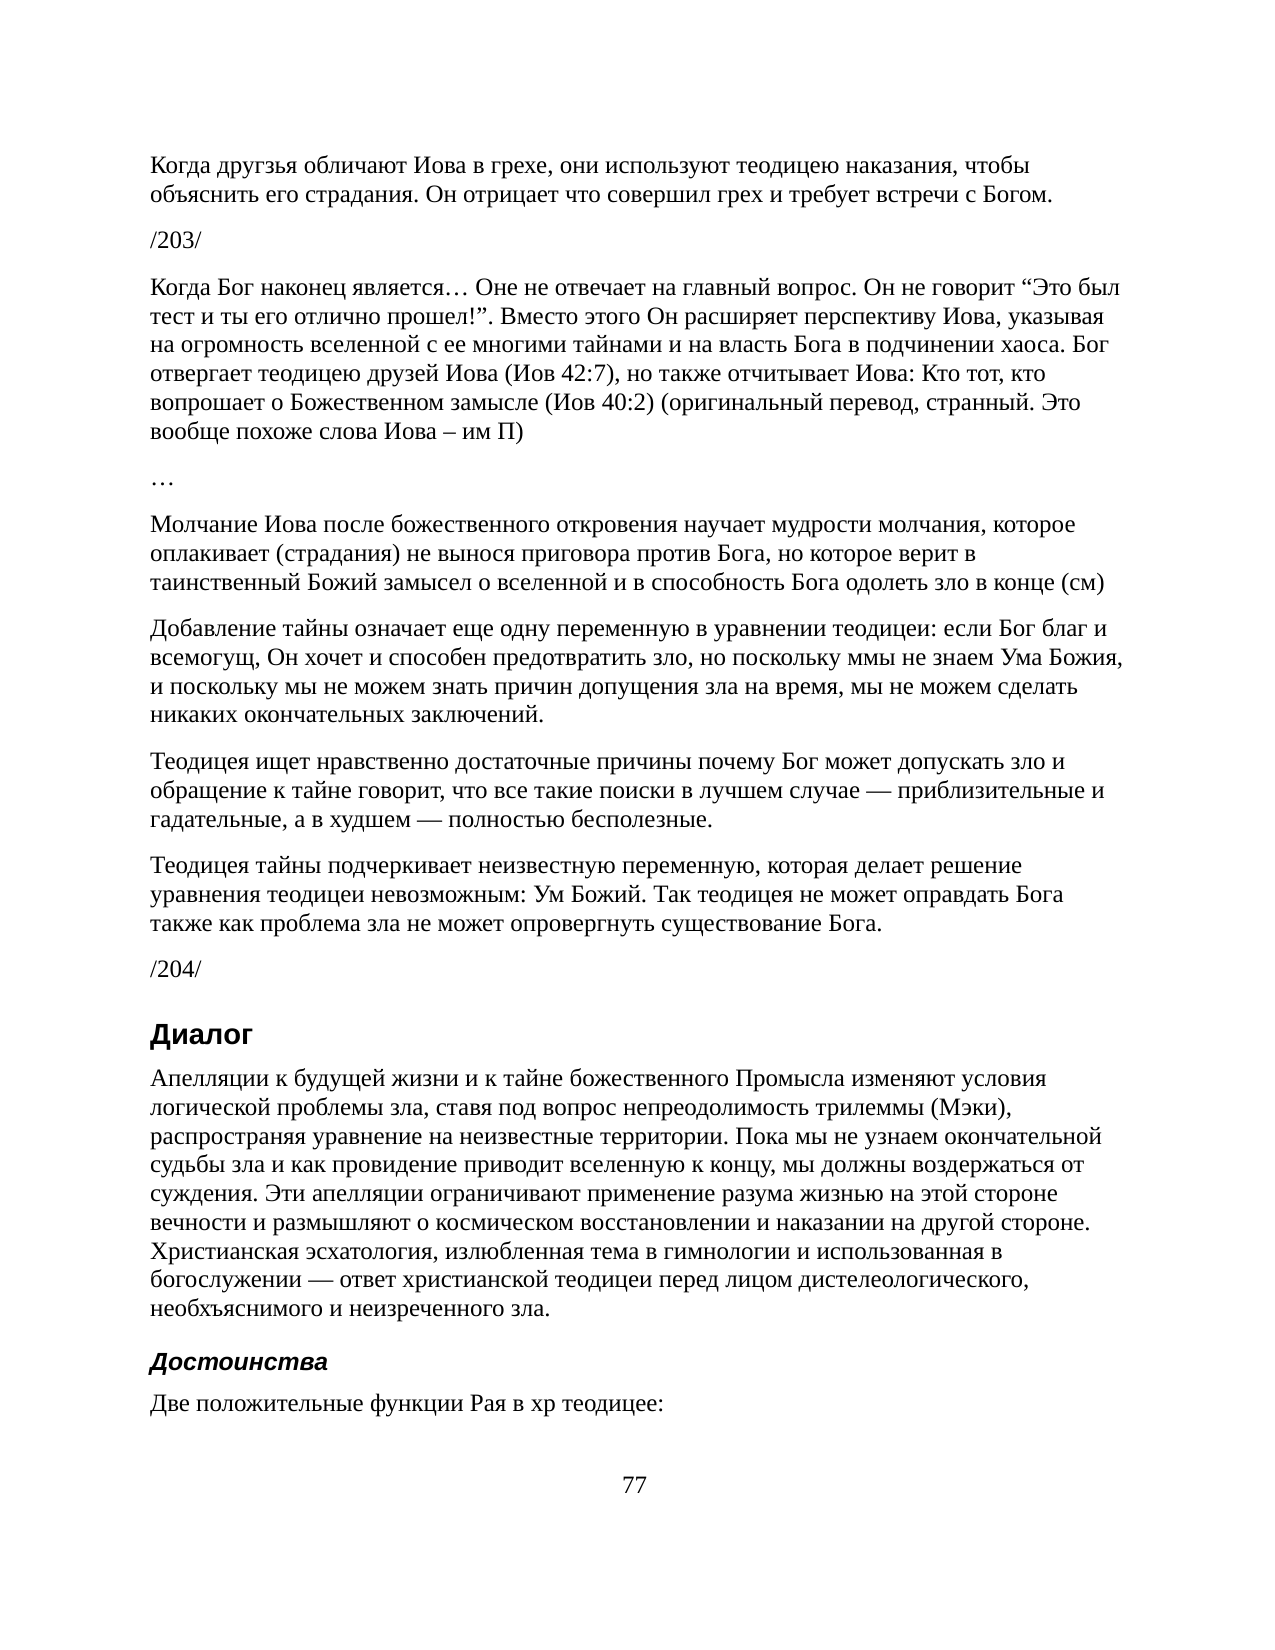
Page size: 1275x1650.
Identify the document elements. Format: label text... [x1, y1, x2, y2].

subtitle Достоинства [150, 1347, 1125, 1376]
text Теодицея ищет нравственно достаточные причины почему Бог может допускать зло и обращение к тайне говорит, что все такие поиски в лучшем случае — приблизительные и гадательные, а в худшем — полностью бесполезные. [150, 746, 1125, 832]
text Добавление тайны означает еще одну переменную в уравнении теодицеи: если Бог благ и всемогущ, Он хочет и способен предотвратить зло, но поскольку ммы не знаем Ума Божия, и поскольку мы не можем знать причин допущения зла на время, мы не можем сделать никаких окончательных заключений. [150, 613, 1125, 728]
text … [150, 462, 1125, 491]
text Теодицея тайны подчеркивает неизвестную переменную, которая делает решение уравнения теодицеи невозможным: Ум Божий. Так теодицея не может оправдать Бога также как проблема зла не может опровергнуть существование Бога. [150, 850, 1125, 937]
text Когда другзья обличают Иова в грехе, они используют теодицею наказания, чтобы объяснить его страдания. Он отрицает что совершил грех и требует встречи с Богом. [150, 150, 1125, 207]
subtitle Диалог [150, 1017, 1125, 1051]
text Две положительные функции Рая в хр теодицее: [150, 1388, 1125, 1417]
text /204/ [150, 954, 1125, 983]
text Когда Бог наконец является… Оне не отвечает на главный вопрос. Он не говорит “Это был тест и ты его отлично прошел!”. Вместо этого Он расширяет перспективу Иова, указывая на огромность вселенной с ее многими тайнами и на власть Бога в подчинении хаоса. Бог отвергает теодицею друзей Иова (Иов 42:7), но также отчитывает Иова: Кто тот, кто вопрошает о Божественном замысле (Иов 40:2) (оригинальный перевод, странный. Это вообще похоже слова Иова – им П) [150, 272, 1125, 444]
text Апелляции к будущей жизни и к тайне божественного Промысла изменяют условия логической проблемы зла, ставя под вопрос непреодолимость трилеммы (Мэки), распространяя уравнение на неизвестные территории. Пока мы не узнаем окончательной судьбы зла и как провидение приводит вселенную к концу, мы должны воздержаться от суждения. Эти апелляции ограничивают применение разума жизнью на этой стороне вечности и размышляют о космическом восстановлении и наказании на другой стороне. Христианская эсхатология, излюбленная тема в гимнологии и использованная в богослужении — ответ христианской теодицеи перед лицом дистелеологического, необхъяснимого и неизреченного зла. [150, 1063, 1125, 1322]
text /203/ [150, 225, 1125, 254]
text Молчание Иова после божественного откровения научает мудрости молчания, которое оплакивает (страдания) не вынося приговора против Бога, но которое верит в таинственный Божий замысел о вселенной и в способность Бога одолеть зло в конце (см) [150, 509, 1125, 595]
